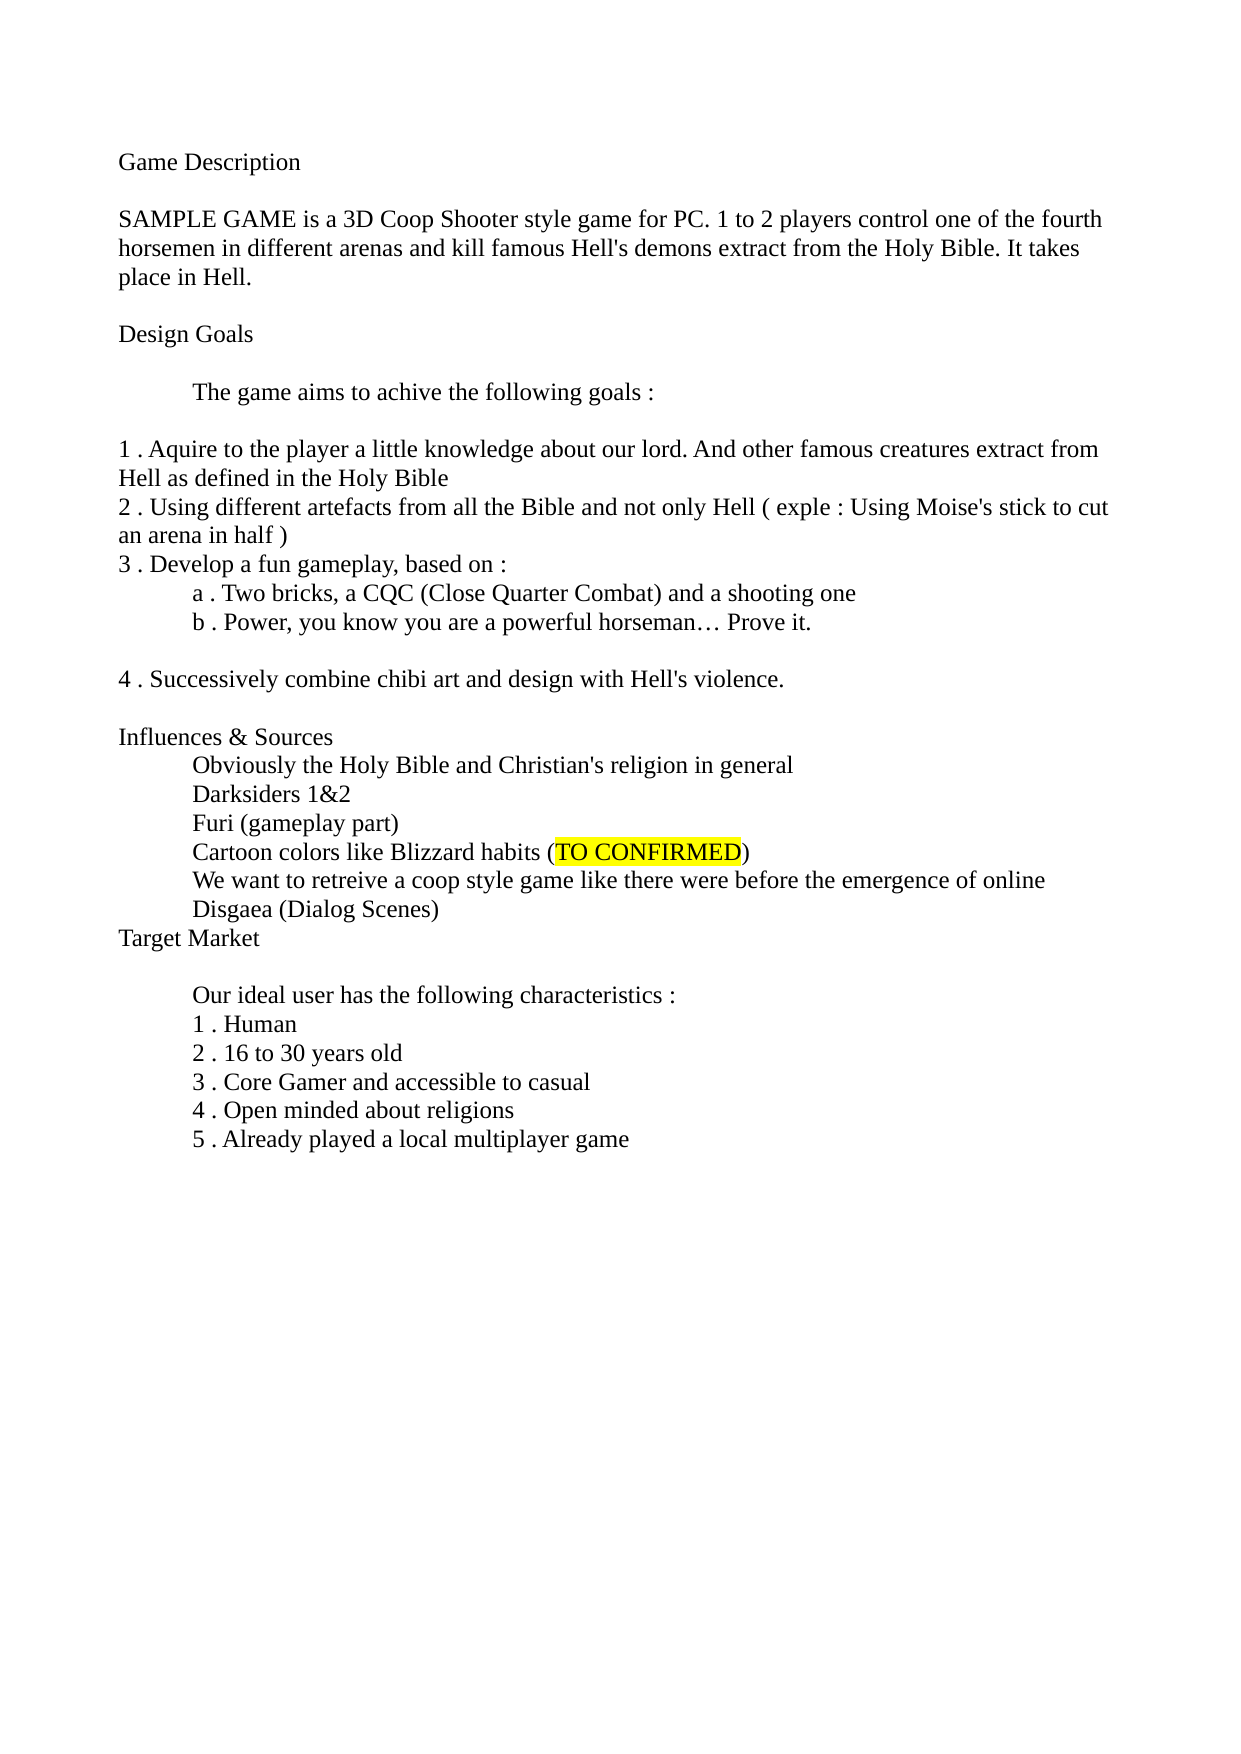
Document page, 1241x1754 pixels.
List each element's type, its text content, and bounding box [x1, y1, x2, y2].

text We want to retreive a coop style game like there were before the emergence of online [118, 866, 1122, 894]
text 1 . Human [118, 1009, 1122, 1038]
text 2 . Using different artefacts from all the Bible and not only Hell ( exple : Using Moise's stick to cut an arena in half ) [118, 492, 1122, 549]
text 3 . Core Gamer and accessible to casual [118, 1067, 1122, 1096]
text The game aims to achive the following goals : [118, 377, 1122, 406]
text b . Power, you know you are a powerful horseman… Prove it. [118, 607, 1122, 636]
text Obviously the Holy Bible and Christian's religion in general [118, 751, 1122, 779]
text Furi (gameplay part) [118, 808, 1122, 837]
text 2 . 16 to 30 years old [118, 1038, 1122, 1067]
text Cartoon colors like Blizzard habits (TO CONFIRMED) [118, 837, 1122, 866]
text Design Goals [118, 319, 1122, 348]
text 4 . Successively combine chibi art and design with Hell's violence. [118, 664, 1122, 693]
text Influences & Sources [118, 722, 1122, 751]
text 1 . Aquire to the player a little knowledge about our lord. And other famous creatures extract from Hell as defined in the Holy Bible [118, 434, 1122, 492]
text Game Description [118, 147, 1122, 176]
text a . Two bricks, a CQC (Close Quarter Combat) and a shooting one [118, 578, 1122, 607]
text 5 . Already played a local multiplayer game [118, 1124, 1122, 1153]
text Our ideal user has the following characteristics : [118, 981, 1122, 1009]
text 4 . Open minded about religions [118, 1096, 1122, 1124]
text Disgaea (Dialog Scenes) [118, 894, 1122, 923]
text Darksiders 1&2 [118, 779, 1122, 808]
text Target Market [118, 923, 1122, 952]
text 3 . Develop a fun gameplay, based on : [118, 549, 1122, 578]
text SAMPLE GAME is a 3D Coop Shooter style game for PC. 1 to 2 players control one of the fourth horsemen in different arenas and kill famous Hell's demons extract from the Holy Bible. It takes place in Hell. [118, 204, 1122, 291]
